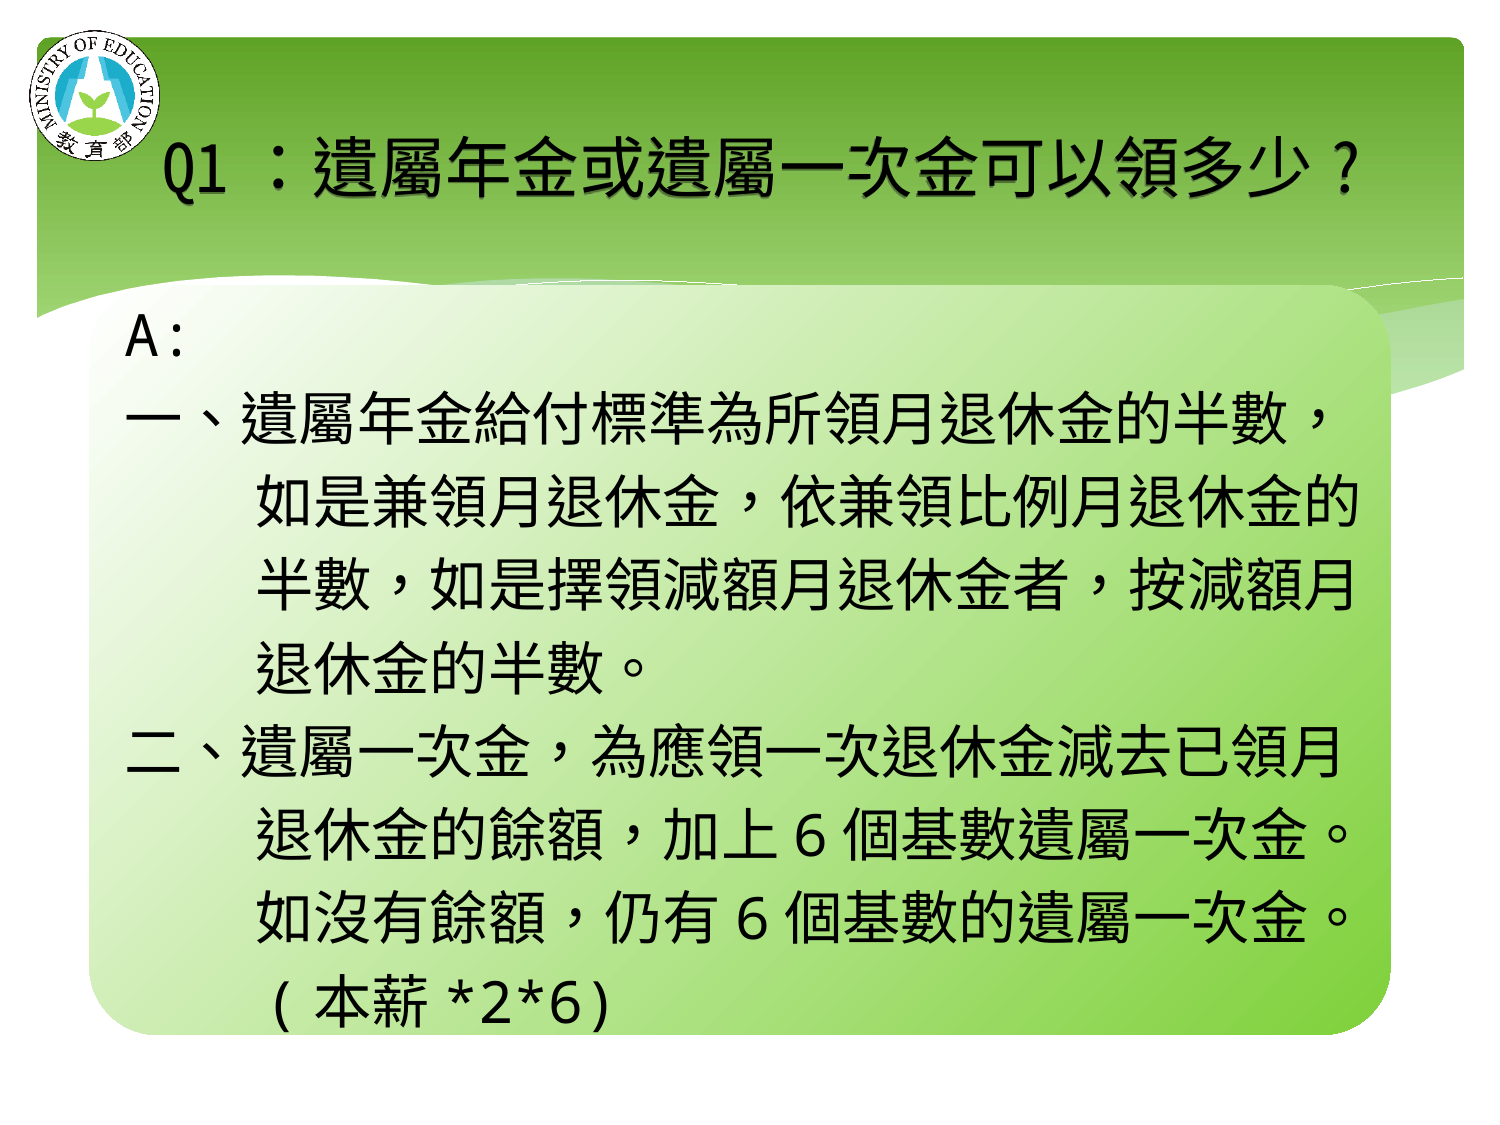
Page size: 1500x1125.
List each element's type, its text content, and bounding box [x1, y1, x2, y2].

picture [29, 30, 160, 161]
text_box A: 一、遺屬年金給付標準為所領月退休金的半數， 如是兼領月退休金，依兼領比例月退休金的 半數，如是擇領減額月退休金者，按減額月 退休金的半數。 二、遺屬一次金，為應領一次退休金減去已領月 退休金的餘額，加上6個基數遺屬一次金。 如沒有餘額，仍有6個基數的遺屬一次金。 (本薪*2*6) [89, 285, 1391, 1035]
title Q1：遺屬年金或遺屬一次金可以領多少? [147, 76, 1423, 254]
